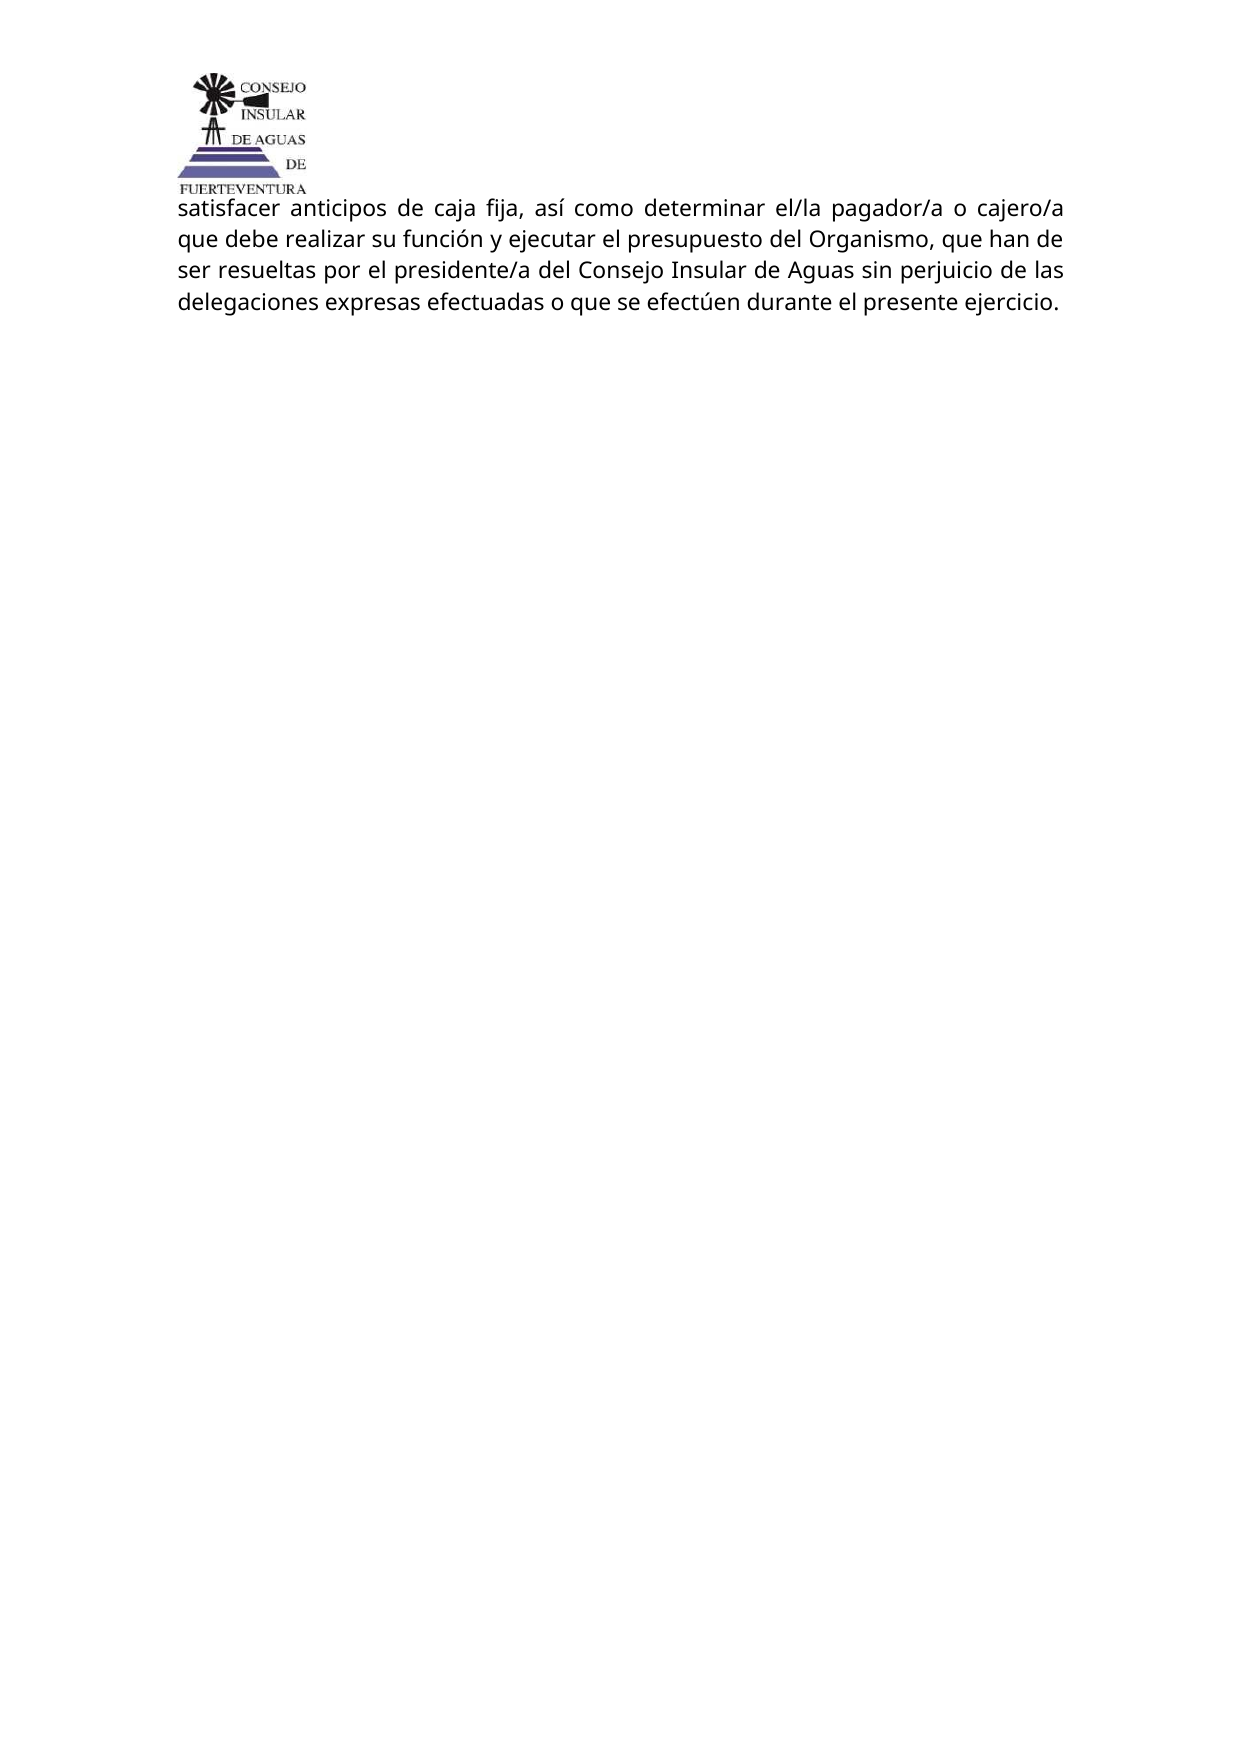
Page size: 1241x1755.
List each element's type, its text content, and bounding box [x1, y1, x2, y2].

text satisfacer anticipos de caja fija, así como determinar el/la pagador/a o cajero/a que debe realizar su función y ejecutar el presupuesto del Organismo, que han de ser resueltas por el presidente/a del Consejo Insular de Aguas sin perjuicio de las delegaciones expresas efectuadas o que se efectúen durante el presente ejercicio. [177, 192, 1064, 317]
